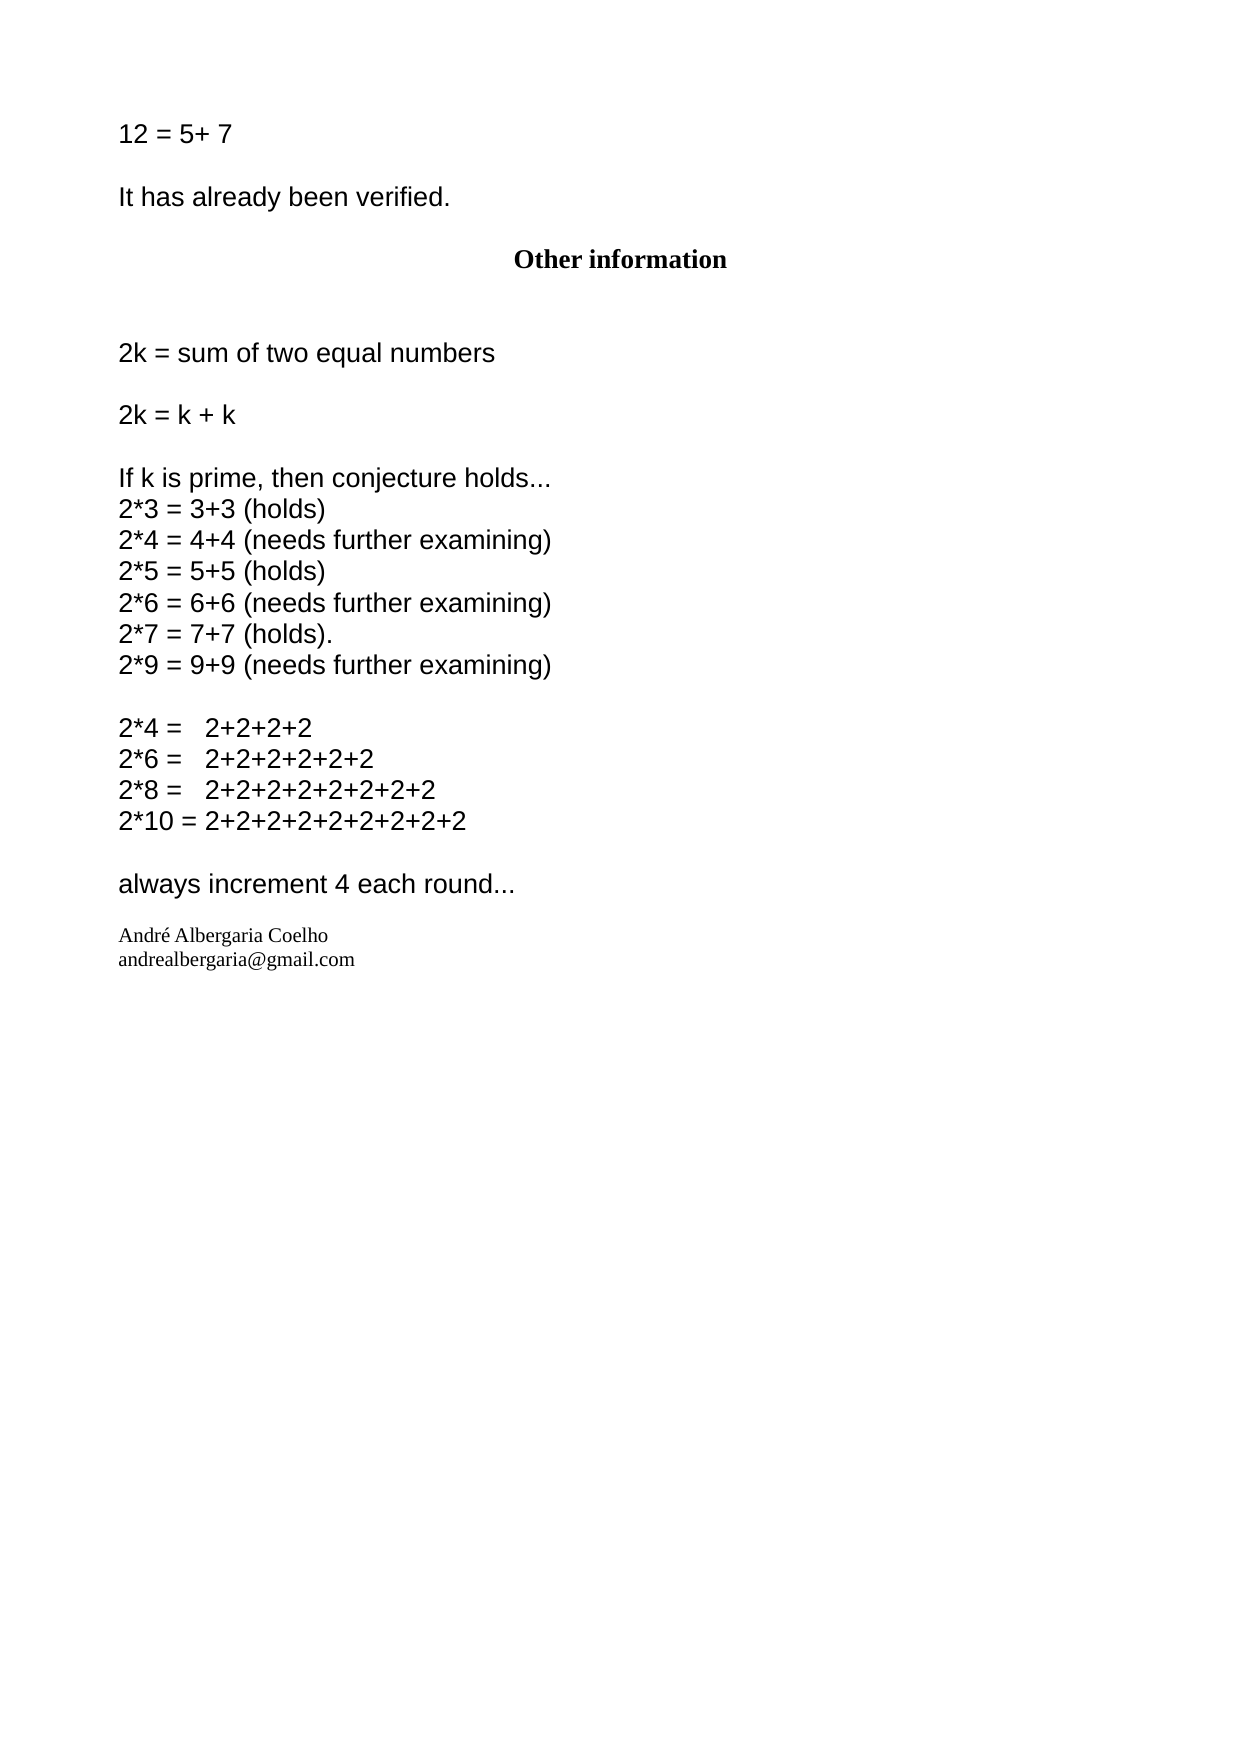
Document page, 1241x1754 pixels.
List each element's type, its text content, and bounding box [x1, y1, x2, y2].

text 2*7 = 7+7 (holds). [118, 618, 1122, 649]
text 2*10 = 2+2+2+2+2+2+2+2+2 [118, 805, 1122, 837]
text If k is prime, then conjecture holds... [118, 462, 1122, 493]
text 2k = k + k [118, 399, 1122, 430]
text 2*4 = 2+2+2+2 [118, 712, 1122, 743]
text 2*9 = 9+9 (needs further examining) [118, 649, 1122, 680]
text 2*4 = 4+4 (needs further examining) [118, 524, 1122, 555]
text 2*6 = 2+2+2+2+2+2 [118, 743, 1122, 774]
text 2*6 = 6+6 (needs further examining) [118, 587, 1122, 618]
text 2*3 = 3+3 (holds) [118, 493, 1122, 524]
text André Albergaria Coelho [118, 923, 1122, 947]
text 2k = sum of two equal numbers [118, 337, 1122, 368]
text 2*5 = 5+5 (holds) [118, 555, 1122, 587]
text 2*8 = 2+2+2+2+2+2+2+2 [118, 774, 1122, 805]
text 12 = 5+ 7 [118, 118, 1122, 149]
text Other information [118, 243, 1122, 274]
text always increment 4 each round... [118, 868, 1122, 899]
text It has already been verified. [118, 181, 1122, 212]
text andrealbergaria@gmail.com [118, 947, 1122, 971]
